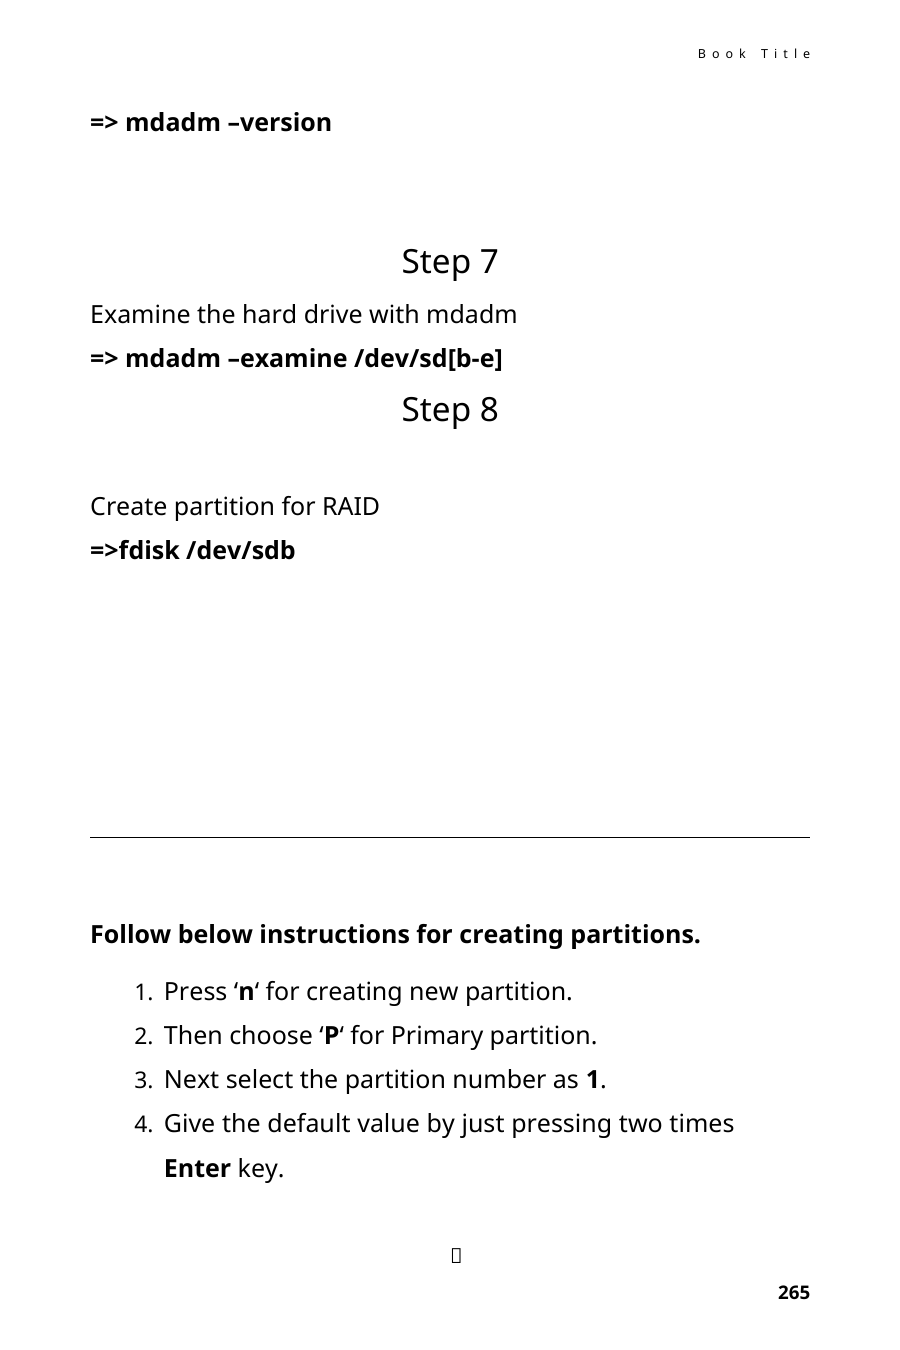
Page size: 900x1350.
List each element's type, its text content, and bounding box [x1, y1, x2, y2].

text Examine the hard drive with mdadm [90, 297, 810, 331]
list Next select the partition number as 1. [134, 1062, 735, 1096]
text => mdadm –version [90, 105, 810, 139]
text Follow below instructions for creating partitions. [90, 916, 735, 951]
list Give the default value by just pressing two times Enter key. [134, 1106, 735, 1184]
list Then choose ‘P‘ for Primary partition. [134, 1017, 735, 1052]
text Step 7 [90, 238, 810, 283]
text =>fdisk /dev/sdb [90, 533, 810, 567]
text => mdadm –examine /dev/sd[b-e] [90, 341, 810, 375]
text Create partition for RAID [90, 488, 810, 523]
text Step 8 [90, 385, 810, 431]
list Press ‘n‘ for creating new partition. [134, 973, 735, 1007]
